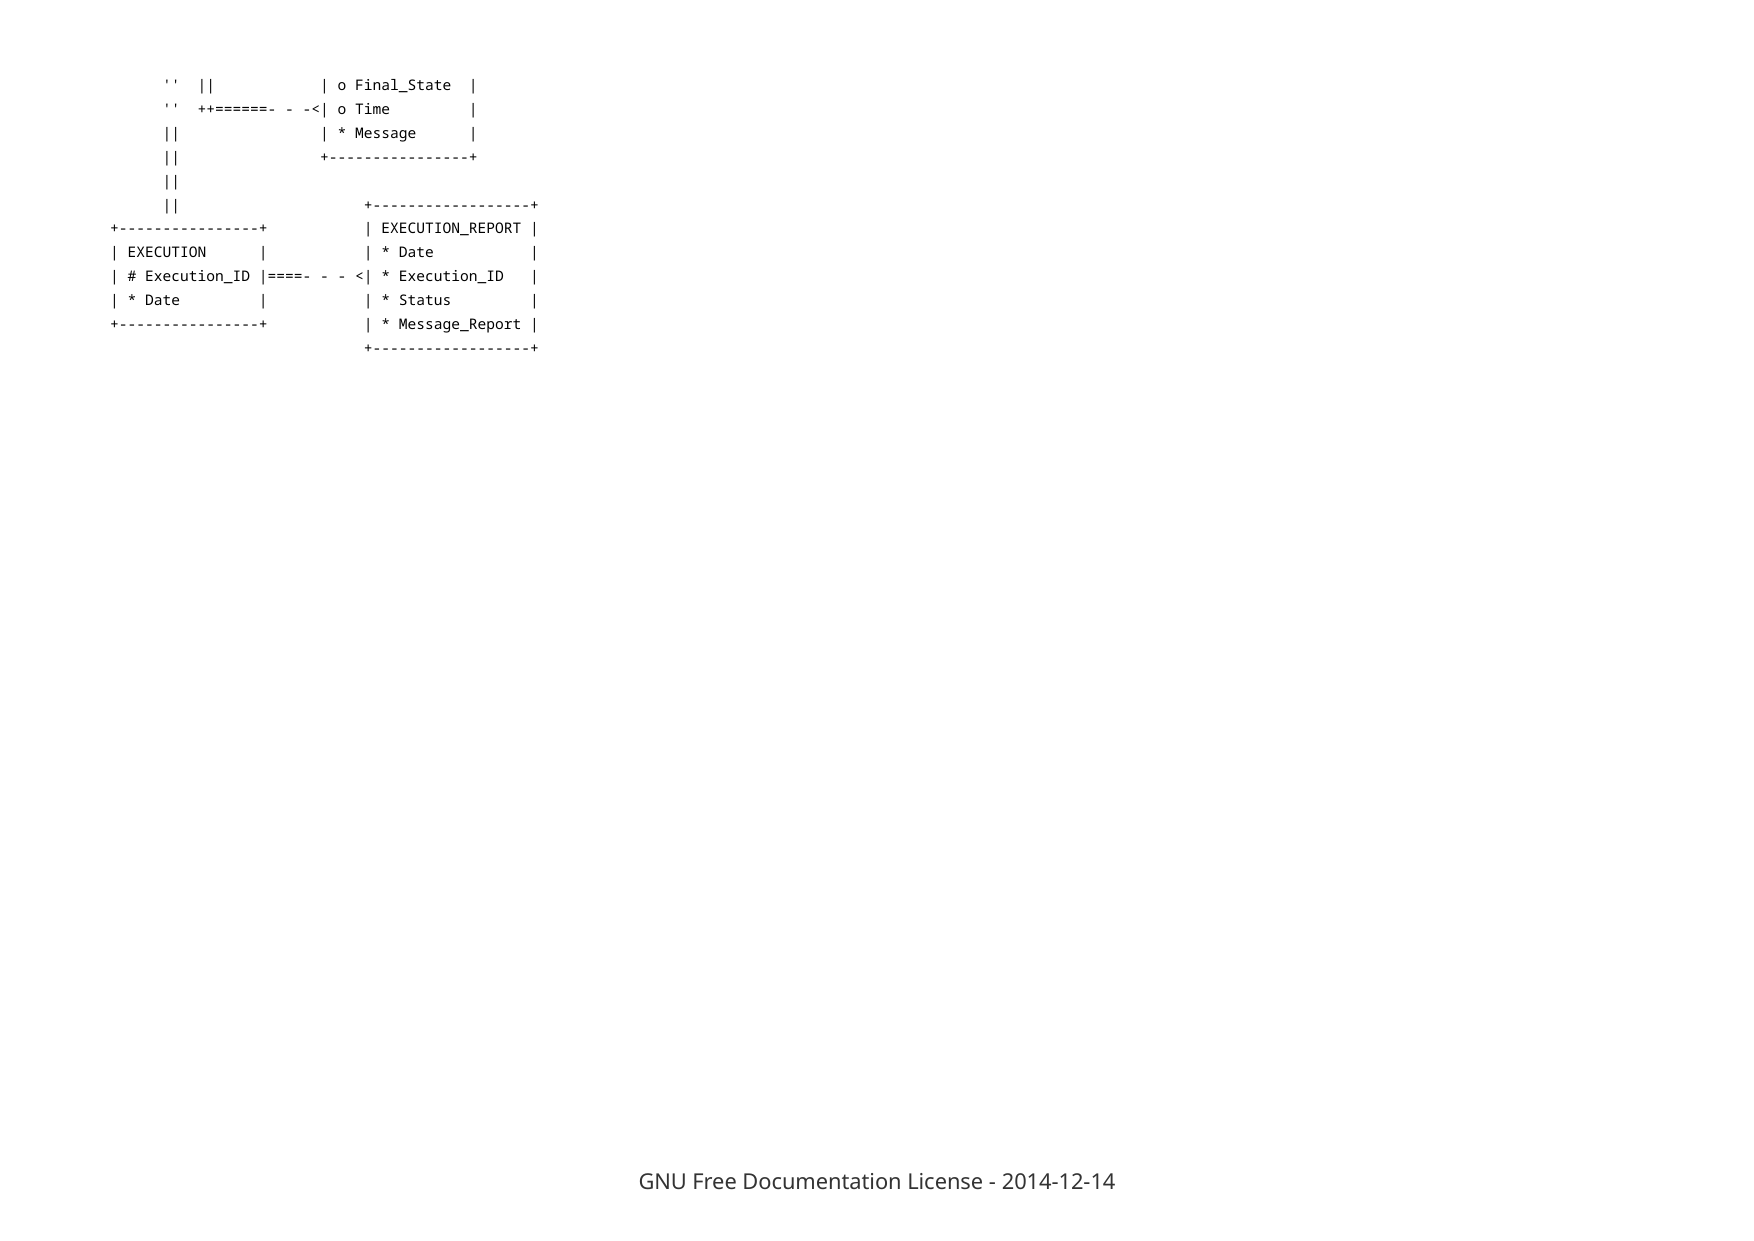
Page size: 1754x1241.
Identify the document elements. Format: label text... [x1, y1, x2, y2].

text '' || | o Final_State | [75, 75, 869, 95]
text | EXECUTION | | * Date | [75, 242, 869, 262]
text | * Date | | * Status | [75, 290, 869, 309]
text || [75, 170, 869, 190]
text +------------------+ [75, 337, 869, 357]
text | # Execution_ID |====- - - <| * Execution_ID | [75, 266, 869, 286]
text || +------------------+ [75, 194, 869, 214]
text '' ++======- - -<| o Time | [75, 99, 869, 119]
text +----------------+ | EXECUTION_REPORT | [75, 218, 869, 238]
text +----------------+ | * Message_Report | [75, 313, 869, 333]
text || +----------------+ [75, 147, 869, 166]
text || | * Message | [75, 123, 869, 143]
